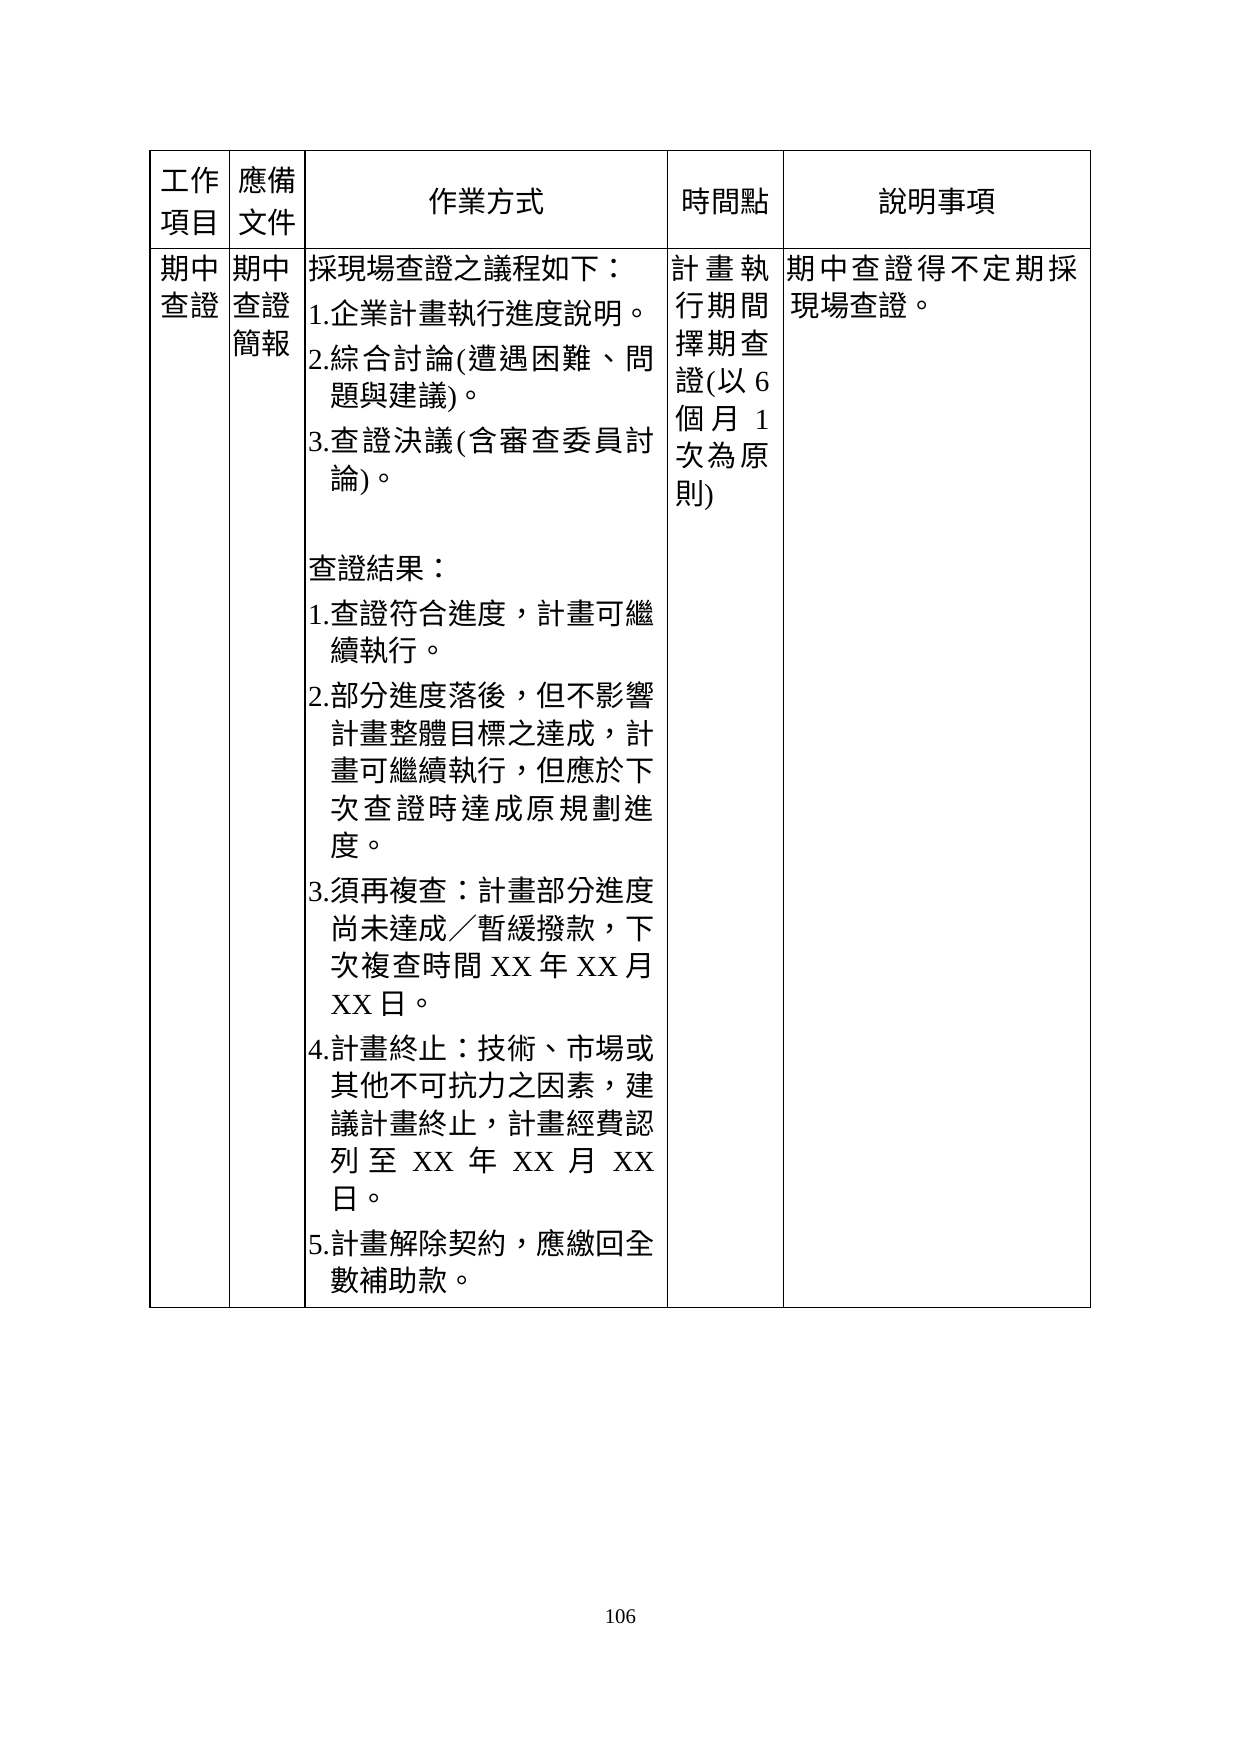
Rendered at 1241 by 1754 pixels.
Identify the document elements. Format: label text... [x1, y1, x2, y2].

table_cell 採現場查證之議程如下： 企業計畫執行進度說明。 綜合討論(遭遇困難、問題與建議)。 查證決議(含審查委員討論)。 查證結果： 查證符合進度，計畫可繼續執行。 部分進度落後，但不影響計畫整體目標之達成，計畫可繼續執行，但應於下次查證時達成原規劃進度。 須再複查：計畫部分進度尚未達成／暫緩撥款，下次複查時間XX年XX月XX日。 計畫終止：技術、市場或其他不可抗力之因素，建議計畫終止，計畫經費認列至XX年XX月XX日。 計畫解除契約，應繳回全數補助款。 [306, 249, 667, 1307]
table_header 時間點 [668, 151, 783, 248]
table_cell 計畫執行期間擇期查證(以6個月1次為原則) [668, 249, 783, 1307]
table_header 作業方式 [306, 151, 667, 248]
table_cell 期中查證 [151, 249, 229, 1307]
table_header 應備 文件 [230, 151, 304, 248]
table_cell 期中查證簡報 [230, 249, 304, 1307]
table_cell 期中查證得不定期採現場查證。 [784, 249, 1090, 1307]
table_header 說明事項 [784, 151, 1090, 248]
table_header 工作項目 [151, 151, 229, 248]
